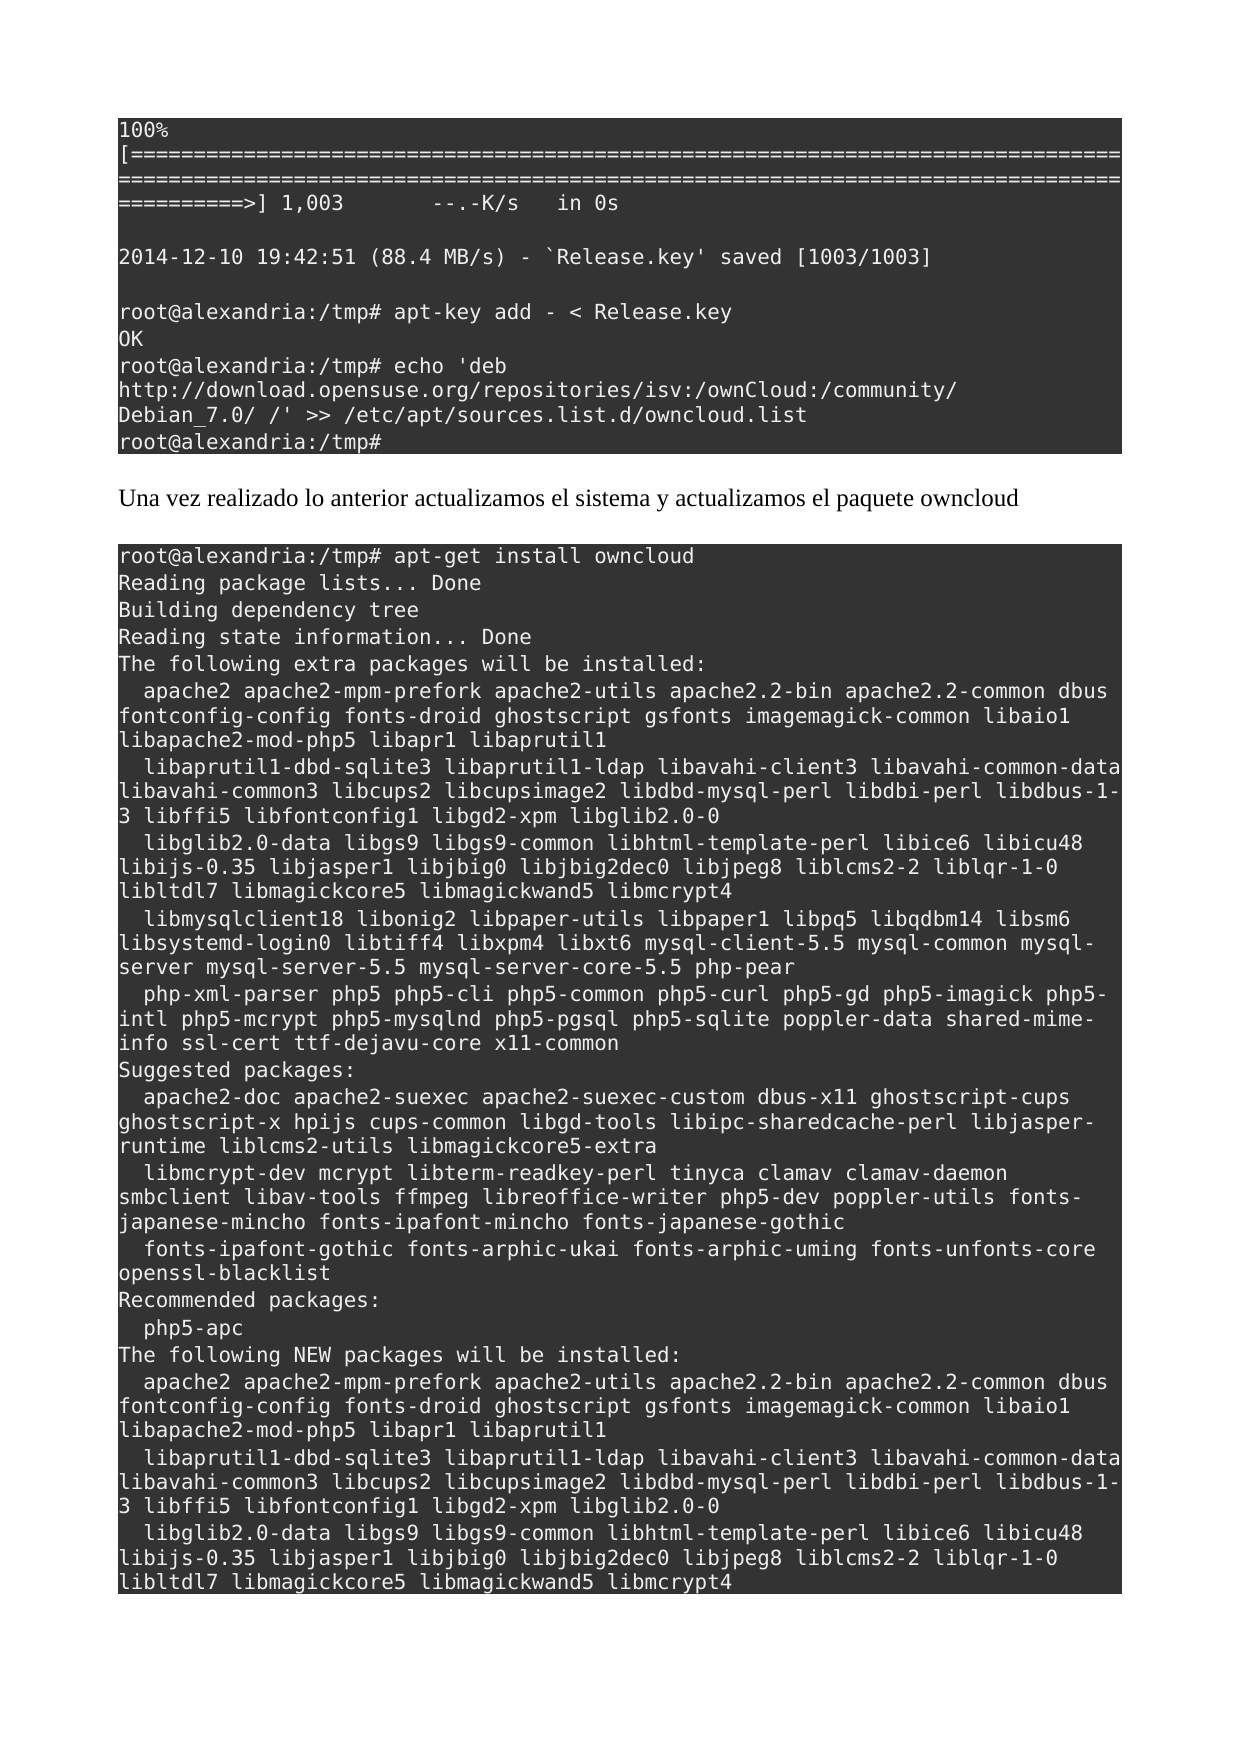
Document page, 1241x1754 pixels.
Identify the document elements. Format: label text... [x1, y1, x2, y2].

text libaprutil1-dbd-sqlite3 libaprutil1-ldap libavahi-client3 libavahi-common-data libavahi-common3 libcups2 libcupsimage2 libdbd-mysql-perl libdbi-perl libdbus-1-3 libffi5 libfontconfig1 libgd2-xpm libglib2.0-0 [118, 755, 1122, 828]
text Reading package lists... Done [118, 571, 1122, 595]
text The following NEW packages will be installed: [118, 1343, 1122, 1367]
text Reading state information... Done [118, 625, 1122, 649]
text apache2 apache2-mpm-prefork apache2-utils apache2.2-bin apache2.2-common dbus fontconfig-config fonts-droid ghostscript gsfonts imagemagick-common libaio1 libapache2-mod-php5 libapr1 libaprutil1 [118, 679, 1122, 752]
text apache2-doc apache2-suexec apache2-suexec-custom dbus-x11 ghostscript-cups ghostscript-x hpijs cups-common libgd-tools libipc-sharedcache-perl libjasper-runtime liblcms2-utils libmagickcore5-extra [118, 1085, 1122, 1158]
text apache2 apache2-mpm-prefork apache2-utils apache2.2-bin apache2.2-common dbus fontconfig-config fonts-droid ghostscript gsfonts imagemagick-common libaio1 libapache2-mod-php5 libapr1 libaprutil1 [118, 1370, 1122, 1443]
text php5-apc [118, 1316, 1122, 1340]
text root@alexandria:/tmp# apt-key add - < Release.key [118, 300, 1122, 324]
text root@alexandria:/tmp# apt-get install owncloud [118, 544, 1122, 568]
text 2014-12-10 19:42:51 (88.4 MB/s) - `Release.key' saved [1003/1003] [118, 245, 1122, 269]
text libglib2.0-data libgs9 libgs9-common libhtml-template-perl libice6 libicu48 libijs-0.35 libjasper1 libjbig0 libjbig2dec0 libjpeg8 liblcms2-2 liblqr-1-0 libltdl7 libmagickcore5 libmagickwand5 libmcrypt4 [118, 831, 1122, 904]
text 100%[=========================================================================================================================================================================>] 1,003 --.-K/s in 0s [118, 118, 1122, 215]
text Building dependency tree [118, 598, 1122, 622]
text libglib2.0-data libgs9 libgs9-common libhtml-template-perl libice6 libicu48 libijs-0.35 libjasper1 libjbig0 libjbig2dec0 libjpeg8 liblcms2-2 liblqr-1-0 libltdl7 libmagickcore5 libmagickwand5 libmcrypt4 [118, 1521, 1122, 1594]
text php-xml-parser php5 php5-cli php5-common php5-curl php5-gd php5-imagick php5-intl php5-mcrypt php5-mysqlnd php5-pgsql php5-sqlite poppler-data shared-mime-info ssl-cert ttf-dejavu-core x11-common [118, 982, 1122, 1055]
text root@alexandria:/tmp# echo 'deb http://download.opensuse.org/repositories/isv:/ownCloud:/community/Debian_7.0/ /' >> /etc/apt/sources.list.d/owncloud.list [118, 354, 1122, 427]
text libaprutil1-dbd-sqlite3 libaprutil1-ldap libavahi-client3 libavahi-common-data libavahi-common3 libcups2 libcupsimage2 libdbd-mysql-perl libdbi-perl libdbus-1-3 libffi5 libfontconfig1 libgd2-xpm libglib2.0-0 [118, 1446, 1122, 1518]
text root@alexandria:/tmp# [118, 430, 1122, 454]
text OK [118, 327, 1122, 351]
text libmysqlclient18 libonig2 libpaper-utils libpaper1 libpq5 libqdbm14 libsm6 libsystemd-login0 libtiff4 libxpm4 libxt6 mysql-client-5.5 mysql-common mysql-server mysql-server-5.5 mysql-server-core-5.5 php-pear [118, 907, 1122, 979]
text Suggested packages: [118, 1058, 1122, 1082]
text Recommended packages: [118, 1288, 1122, 1313]
text libmcrypt-dev mcrypt libterm-readkey-perl tinyca clamav clamav-daemon smbclient libav-tools ffmpeg libreoffice-writer php5-dev poppler-utils fonts-japanese-mincho fonts-ipafont-mincho fonts-japanese-gothic [118, 1161, 1122, 1234]
text Una vez realizado lo anterior actualizamos el sistema y actualizamos el paquete owncloud [118, 483, 1122, 512]
text The following extra packages will be installed: [118, 652, 1122, 677]
text fonts-ipafont-gothic fonts-arphic-ukai fonts-arphic-uming fonts-unfonts-core openssl-blacklist [118, 1237, 1122, 1285]
